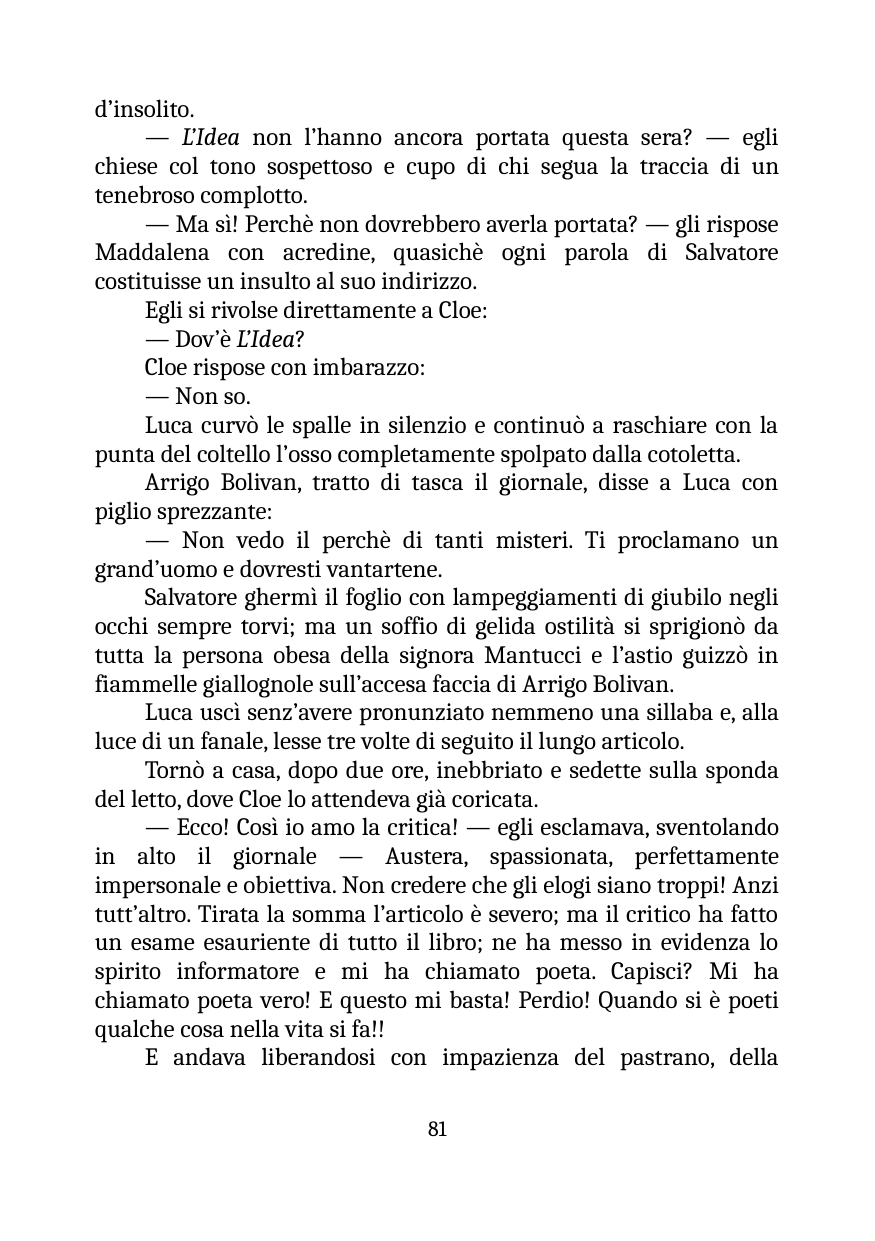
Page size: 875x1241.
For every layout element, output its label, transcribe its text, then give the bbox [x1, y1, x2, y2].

text Tornò a casa, dopo due ore, inebbriato e sedette sulla sponda del letto, dove Cloe lo attendeva già coricata. [94, 756, 779, 813]
text Luca uscì senz’avere pronunziato nemmeno una sillaba e, alla luce di un fanale, lesse tre volte di seguito il lungo articolo. [94, 698, 779, 756]
text Arrigo Bolivan, tratto di tasca il giornale, disse a Luca con piglio sprezzante: [94, 468, 779, 526]
text Cloe rispose con imbarazzo: [94, 353, 779, 382]
text — Ecco! Così io amo la critica! — egli esclamava, sventolando in alto il giornale — Austera, spassionata, perfettamente impersonale e obiettiva. Non credere che gli elogi siano troppi! Anzi tutt’altro. Tirata la somma l’articolo è severo; ma il critico ha fatto un esame esauriente di tutto il libro; ne ha messo in evidenza lo spirito informatore e mi ha chiamato poeta. Capisci? Mi ha chiamato poeta vero! E questo mi basta! Perdio! Quando si è poeti qualche cosa nella vita si fa!! [94, 813, 779, 1043]
text — Non vedo il perchè di tanti misteri. Ti proclamano un grand’uomo e dovresti vantartene. [94, 526, 779, 583]
text E andava liberandosi con impazienza del pastrano, della [94, 1043, 779, 1072]
text — Ma sì! Perchè non dovrebbero averla portata? — gli rispose Maddalena con acredine, quasichè ogni parola di Salvatore costituisse un insulto al suo indirizzo. [94, 209, 779, 296]
text Salvatore ghermì il foglio con lampeggiamenti di giubilo negli occhi sempre torvi; ma un soffio di gelida ostilità si sprigionò da tutta la persona obesa della signora Mantucci e l’astio guizzò in fiammelle giallognole sull’accesa faccia di Arrigo Bolivan. [94, 583, 779, 698]
text d’insolito. [94, 94, 779, 123]
text — L’Idea non l’hanno ancora portata questa sera? — egli chiese col tono sospettoso e cupo di chi segua la traccia di un tenebroso complotto. [94, 123, 779, 209]
text — Dov’è L’Idea? [94, 324, 779, 353]
text Egli si rivolse direttamente a Cloe: [94, 296, 779, 324]
text Luca curvò le spalle in silenzio e continuò a raschiare con la punta del coltello l’osso completamente spolpato dalla cotoletta. [94, 411, 779, 468]
text — Non so. [94, 382, 779, 411]
